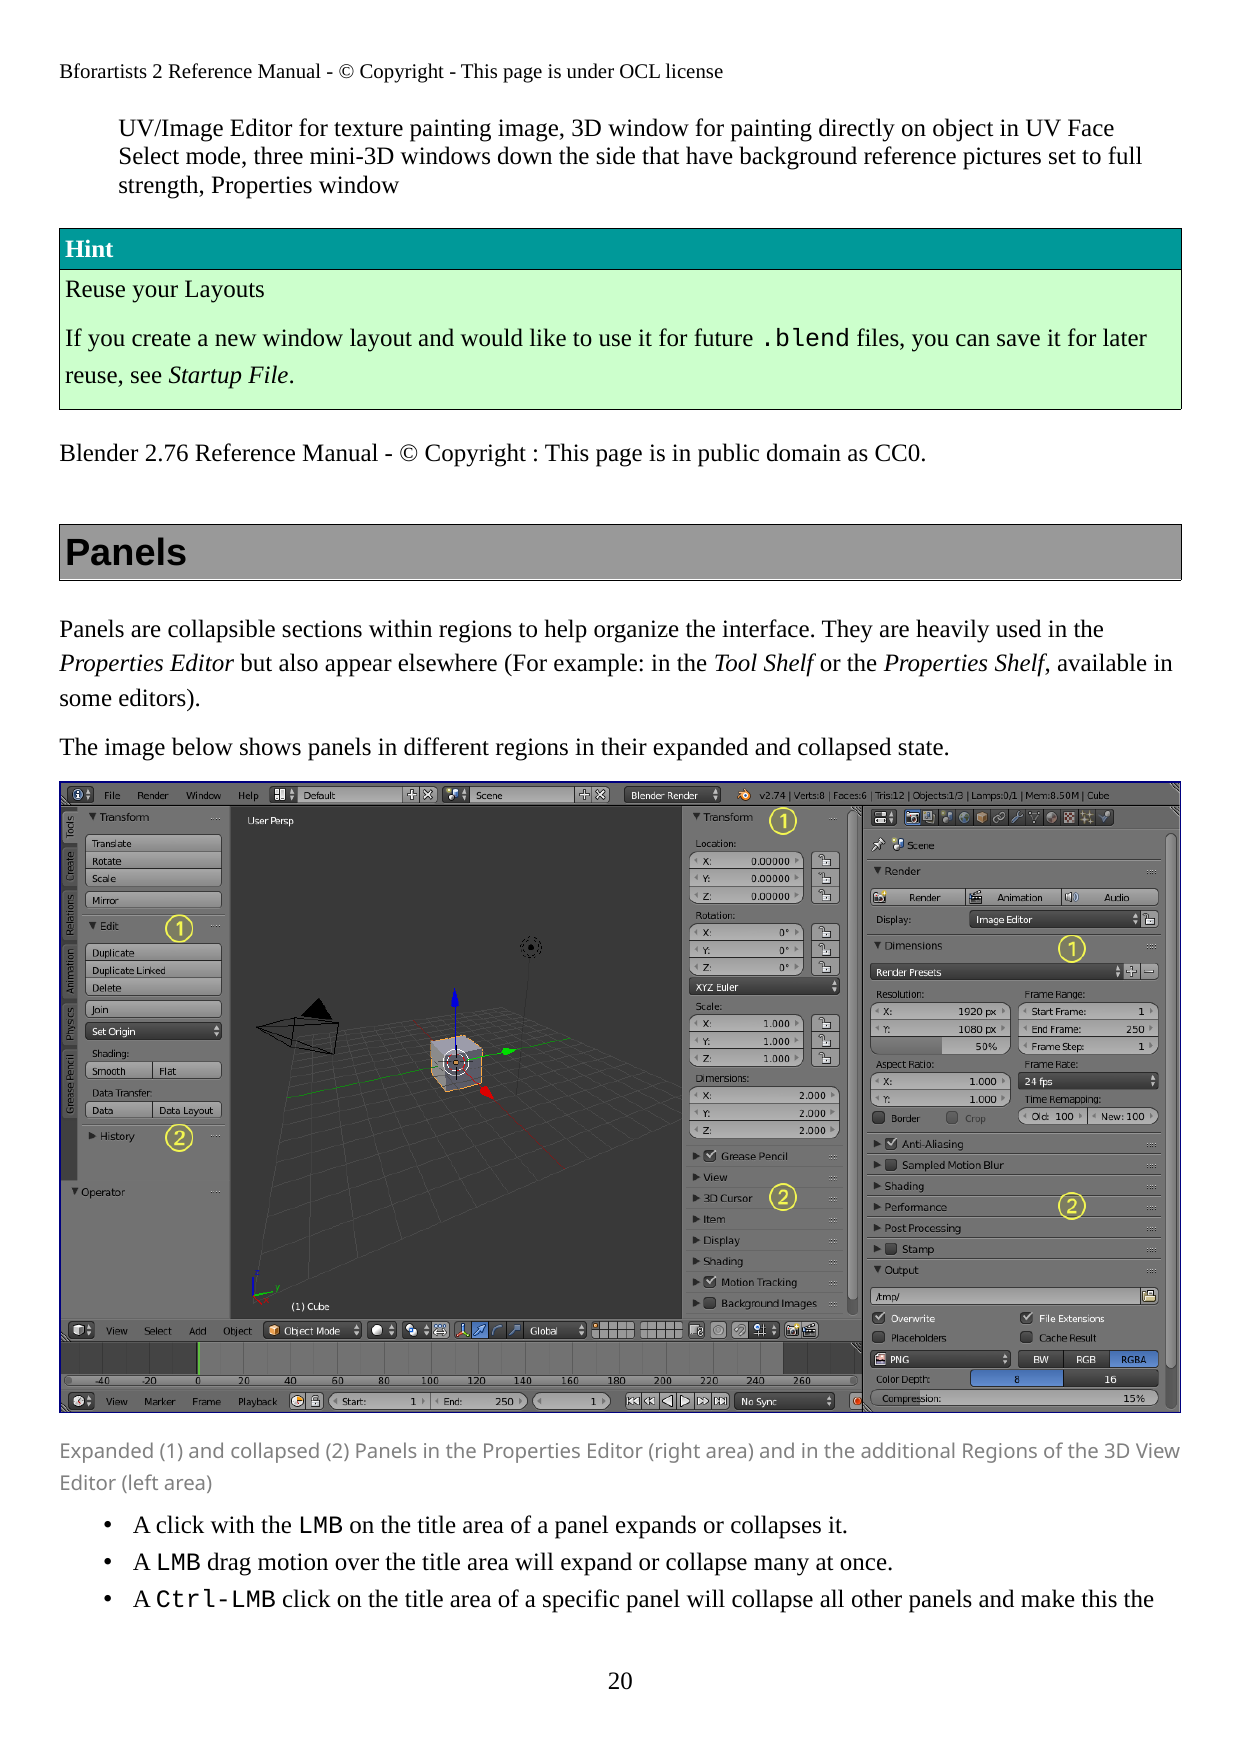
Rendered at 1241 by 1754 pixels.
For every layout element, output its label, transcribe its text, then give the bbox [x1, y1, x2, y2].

list A LMB drag motion over the title area will expand or collapse many at once. [103, 1547, 1181, 1578]
text Expanded (1) and collapsed (2) Panels in the Properties Editor (right area) and in the additional Regions of the 3D View Editor (left area) [59, 1433, 1181, 1496]
list UV/Image Editor for texture painting image, 3D window for painting directly on object in UV Face Select mode, three mini-3D windows down the side that have background reference pictures set to full strength, Properties window [118, 113, 1181, 199]
table_header Hint [60, 229, 1181, 269]
text Blender 2.76 Reference Manual - © Copyright : This page is in public domain as CC0. [59, 438, 1181, 467]
text The image below shows panels in different regions in their expanded and collapsed state. [59, 732, 1181, 761]
text Panels are collapsible sections within regions to help organize the interface. They are heavily used in the Properties Editor but also appear elsewhere (For example: in the Tool Shelf or the Properties Shelf, available in some editors). [59, 614, 1181, 712]
list A click with the LMB on the title area of a panel expands or collapses it. [103, 1510, 1181, 1541]
picture [61, 783, 1180, 1412]
table_cell Reuse your Layouts If you create a new window layout and would like to use it for future .blend files, you can save it for later reuse, see Startup File. [60, 270, 1181, 409]
table_header Panels [60, 525, 1181, 579]
list A Ctrl-LMB click on the title area of a specific panel will collapse all other panels and make this the [103, 1584, 1181, 1615]
